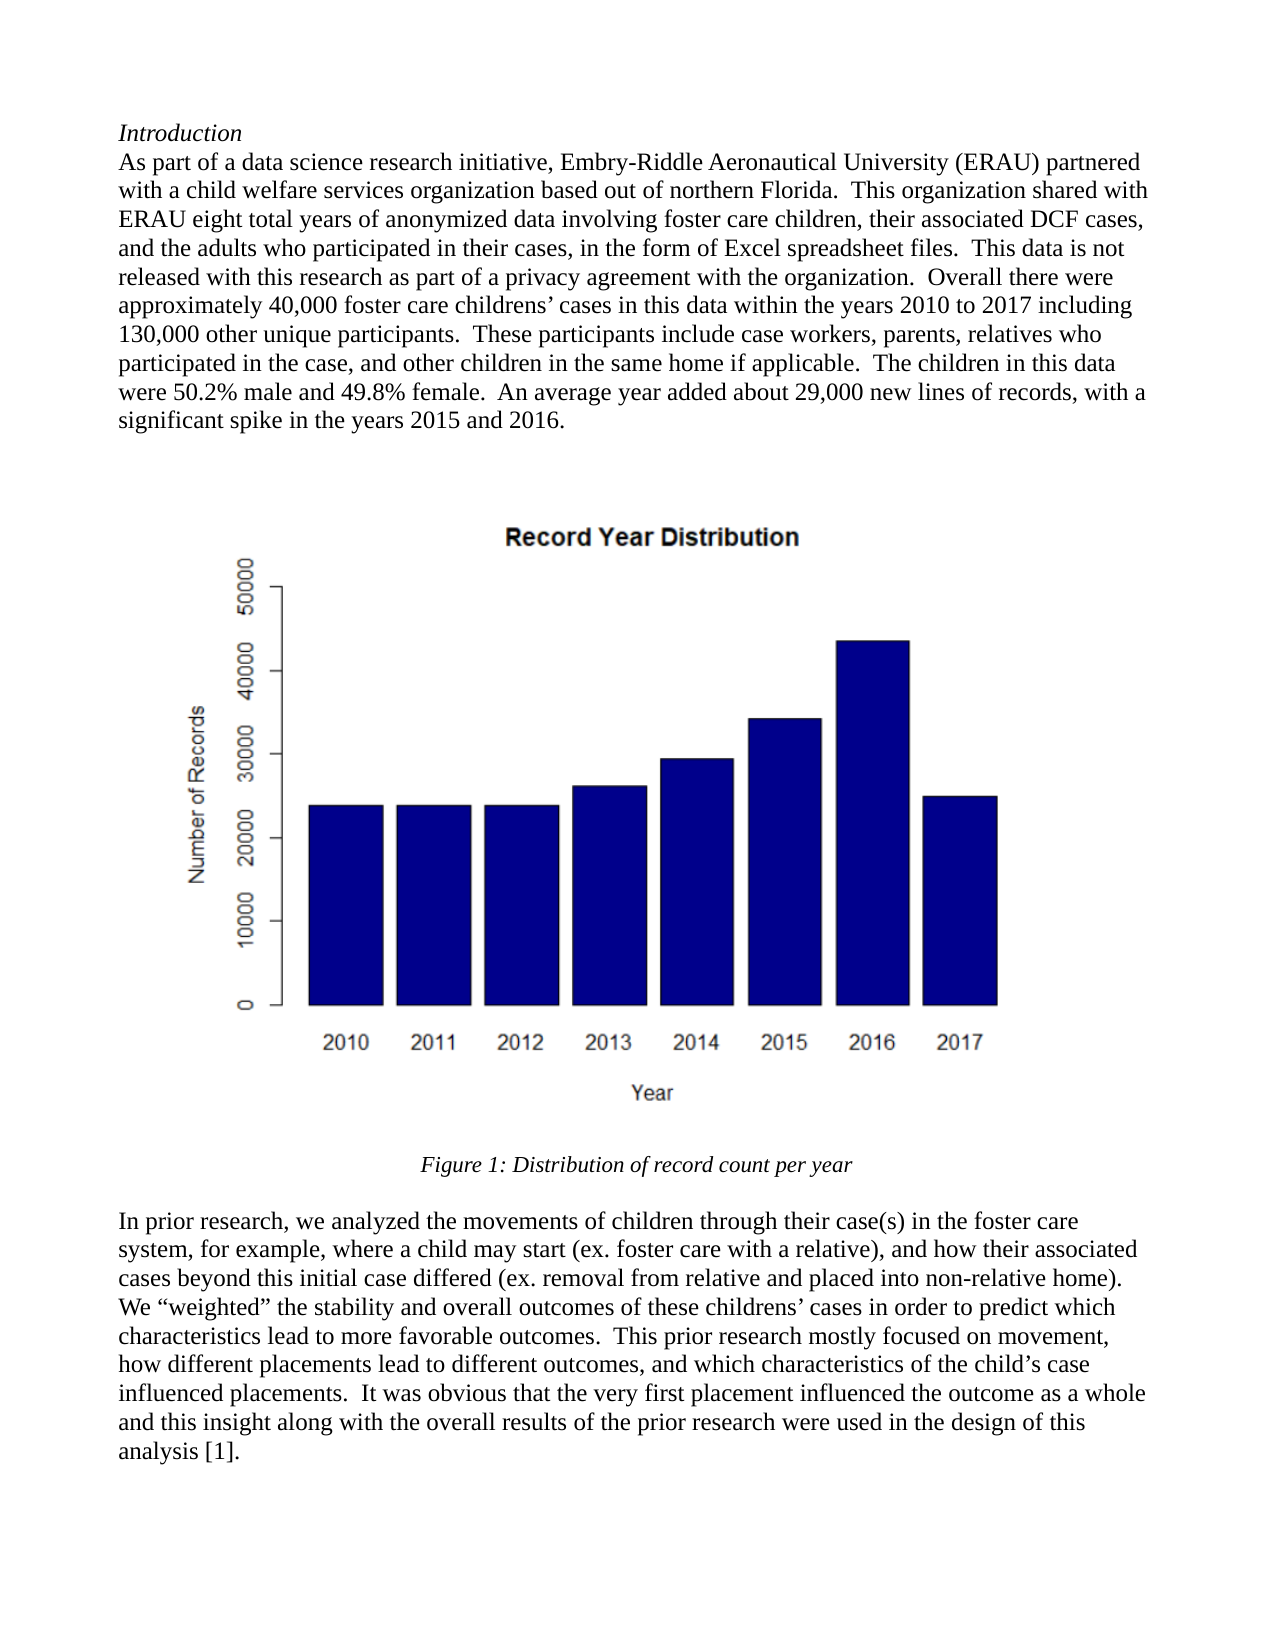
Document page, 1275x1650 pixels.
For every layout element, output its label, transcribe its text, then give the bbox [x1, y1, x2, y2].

text Figure 1: Distribution of record count per year [118, 1151, 1157, 1177]
text In prior research, we analyzed the movements of children through their case(s) in the foster care system, for example, where a child may start (ex. foster care with a relative), and how their associated cases beyond this initial case differed (ex. removal from relative and placed into non-relative home). We “weighted” the stability and overall outcomes of these childrens’ cases in order to predict which characteristics lead to more favorable outcomes. This prior research mostly focused on movement, how different placements lead to different outcomes, and which characteristics of the child’s case influenced placements. It was obvious that the very first placement influenced the outcome as a whole and this insight along with the overall results of the prior research were used in the design of this analysis [1]. [118, 1206, 1157, 1464]
picture [183, 506, 1033, 1122]
text Introduction [118, 118, 1157, 147]
text As part of a data science research initiative, Embry-Riddle Aeronautical University (ERAU) partnered with a child welfare services organization based out of northern Florida. This organization shared with ERAU eight total years of anonymized data involving foster care children, their associated DCF cases, and the adults who participated in their cases, in the form of Excel spreadsheet files. This data is not released with this research as part of a privacy agreement with the organization. Overall there were approximately 40,000 foster care childrens’ cases in this data within the years 2010 to 2017 including 130,000 other unique participants. These participants include case workers, parents, relatives who participated in the case, and other children in the same home if applicable. The children in this data were 50.2% male and 49.8% female. An average year added about 29,000 new lines of records, with a significant spike in the years 2015 and 2016. [118, 147, 1157, 434]
